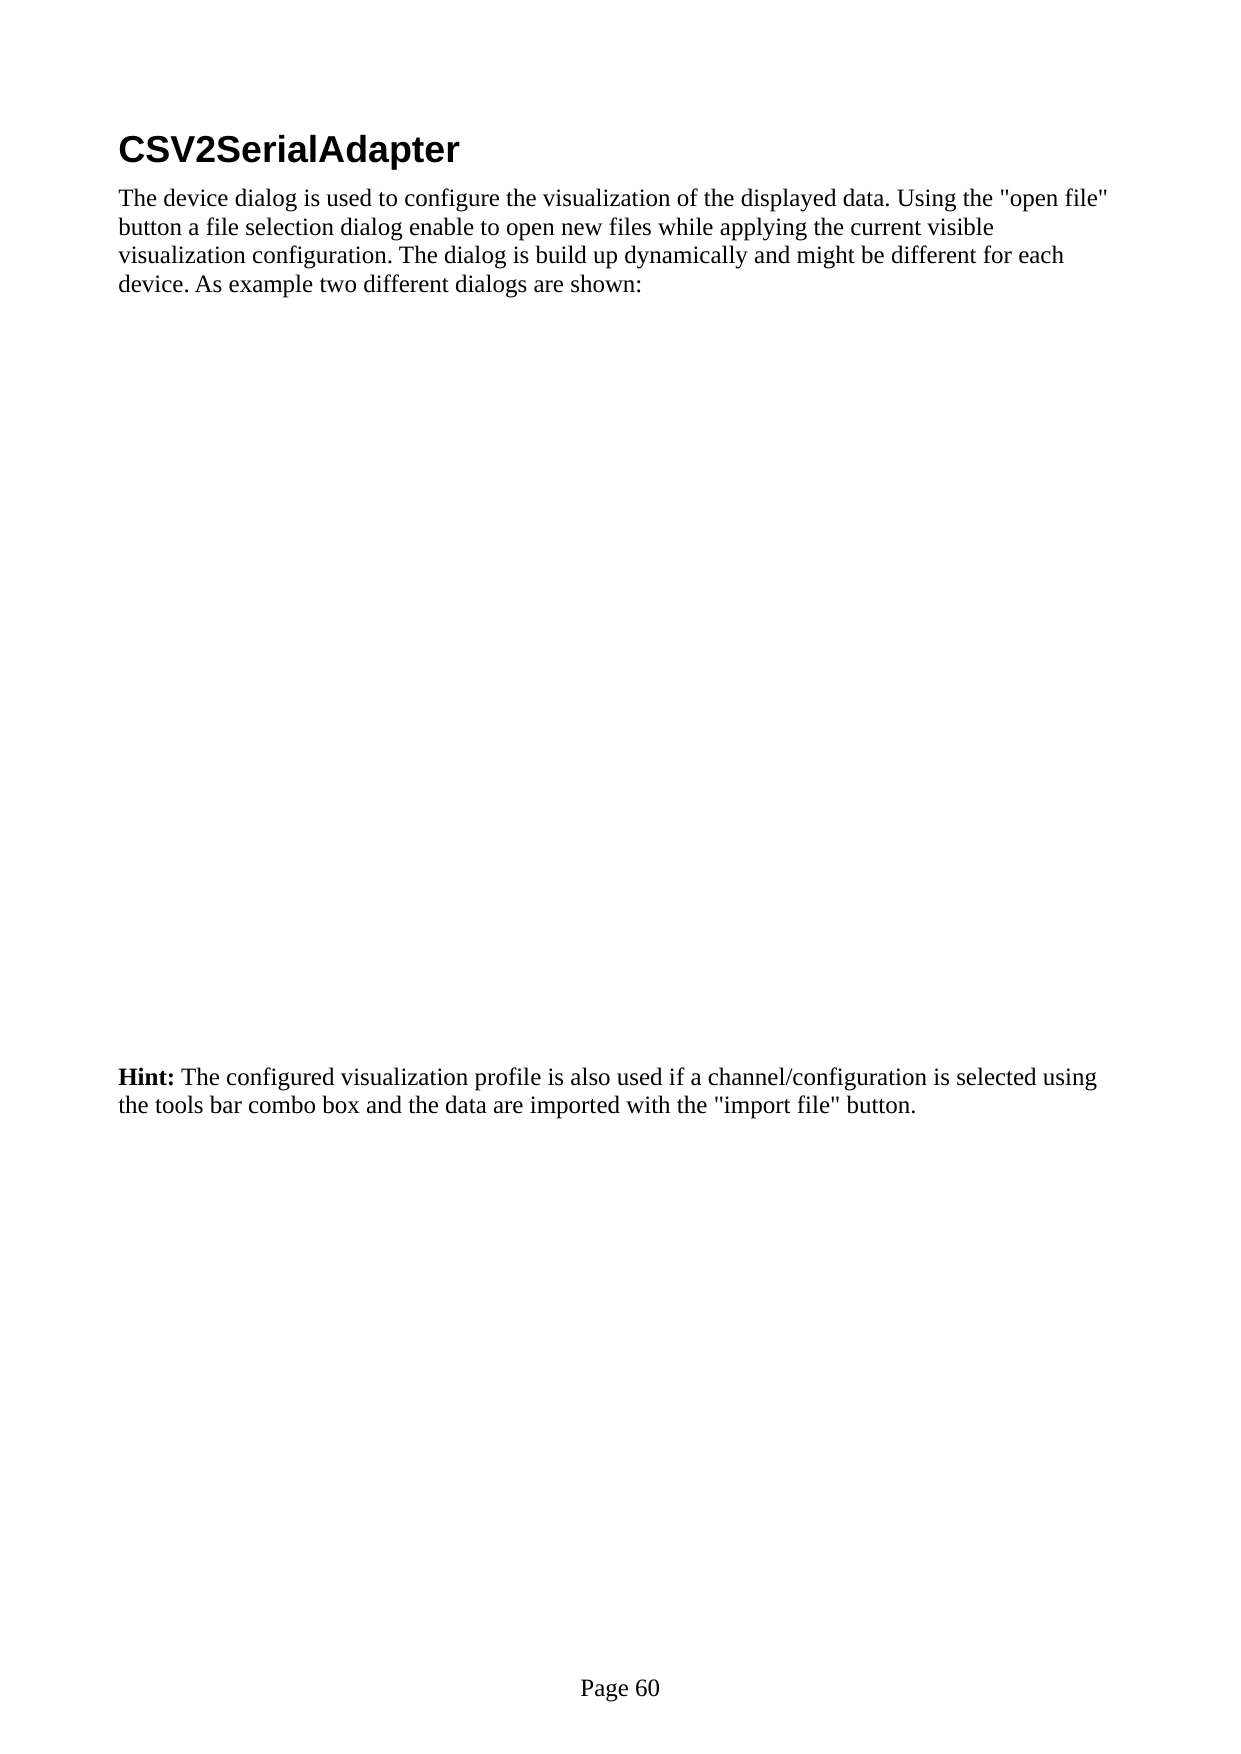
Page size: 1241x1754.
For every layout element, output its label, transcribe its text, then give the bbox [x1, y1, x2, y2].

text The device dialog is used to configure the visualization of the displayed data. Using the "open file" button a file selection dialog enable to open new files while applying the current visible visualization configuration. The dialog is build up dynamically and might be different for each device. As example two different dialogs are shown: [118, 183, 1122, 298]
subtitle CSV2SerialAdapter [118, 127, 1122, 170]
text Hint: The configured visualization profile is also used if a channel/configuration is selected using the tools bar combo box and the data are imported with the "import file" button. [118, 1062, 1122, 1119]
